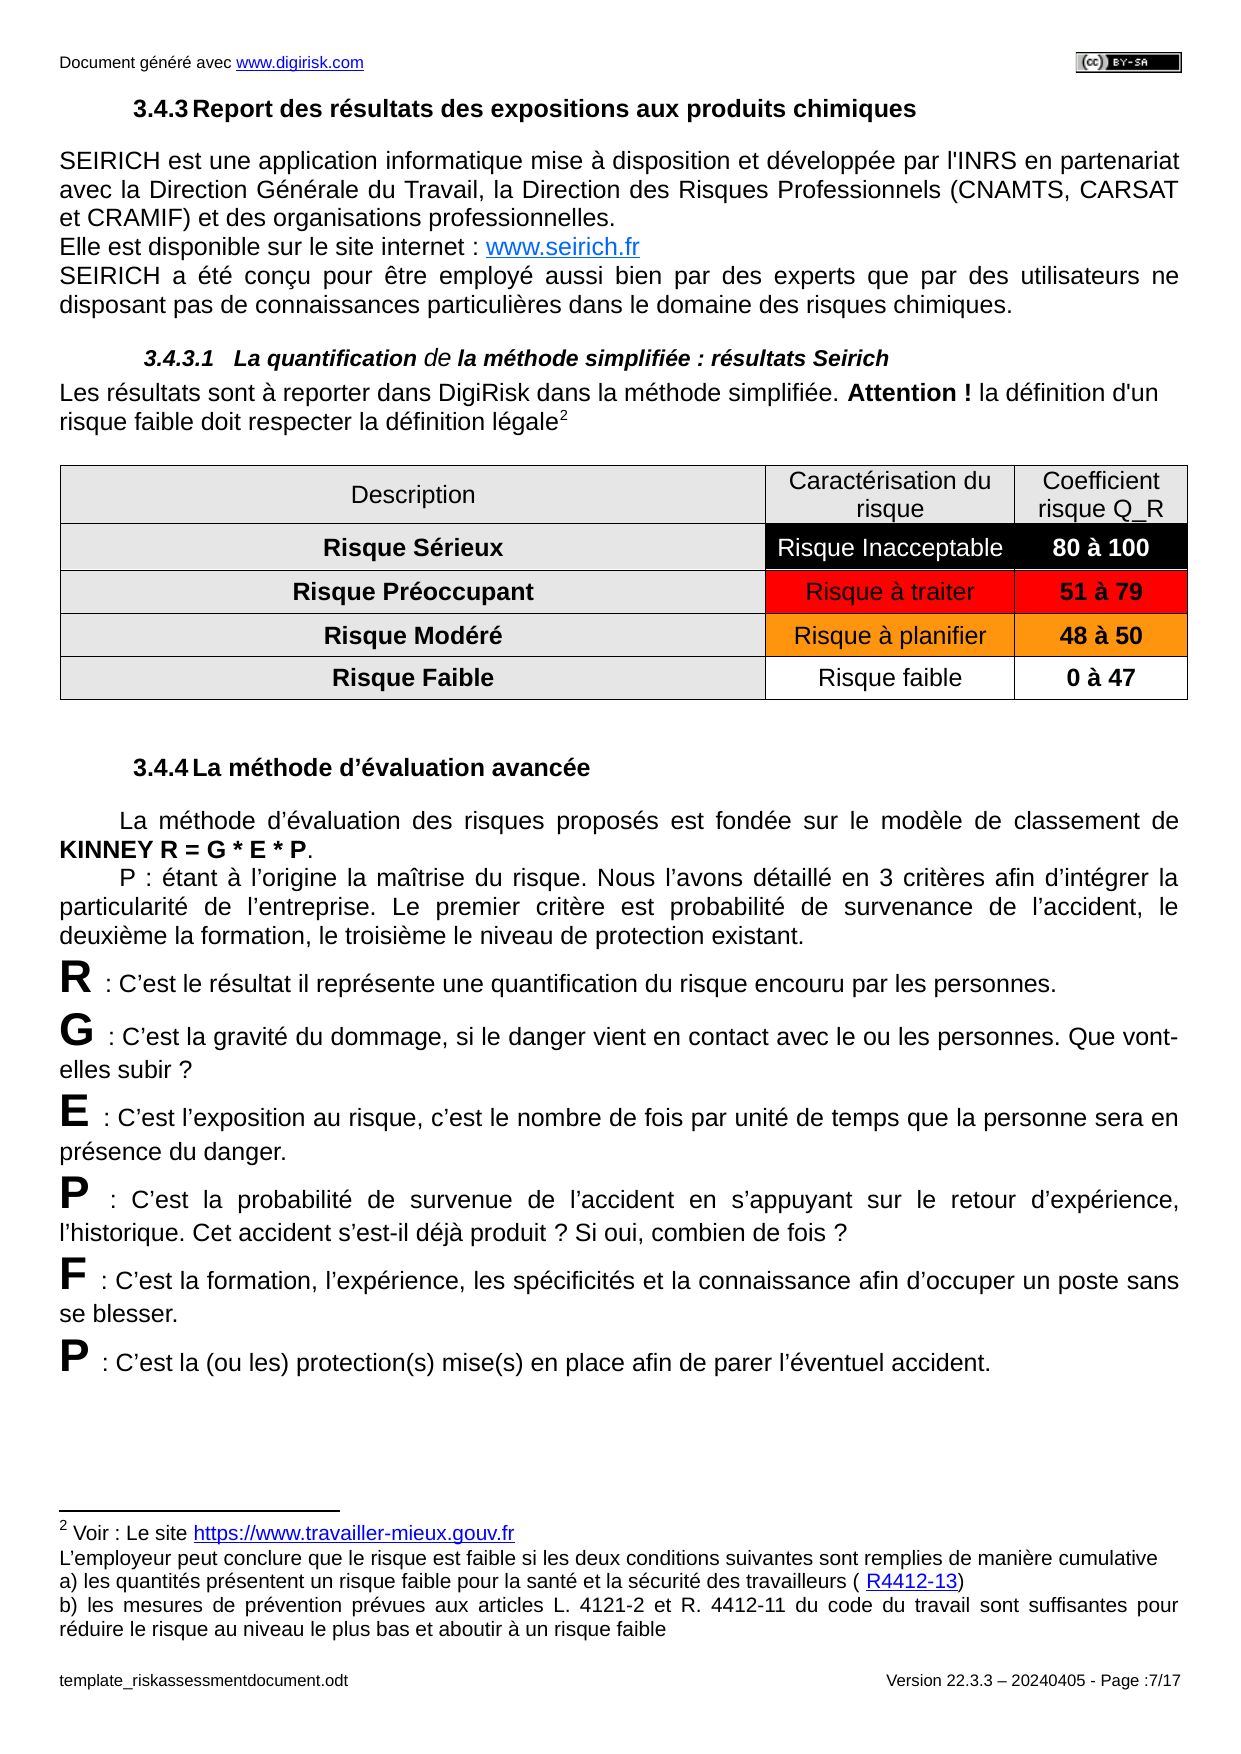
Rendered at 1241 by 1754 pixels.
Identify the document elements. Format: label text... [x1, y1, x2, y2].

text Elle est disponible sur le site internet : www.seirich.fr [59, 232, 1181, 261]
text Voir : Le site https://www.travailler-mieux.gouv.fr [59, 1517, 1181, 1545]
table_cell Risque Préoccupant [61, 571, 765, 613]
text SEIRICH est une application informatique mise à disposition et développée par l'INRS en partenariat avec la Direction Générale du Travail, la Direction des Risques Professionnels (CNAMTS, CARSAT et CRAMIF) et des organisations professionnelles. [59, 146, 1181, 232]
subtitle Report des résultats des expositions aux produits chimiques [133, 93, 1181, 122]
table_cell Risque à planifier [766, 614, 1014, 656]
subtitle La méthode d’évaluation avancée [133, 753, 1181, 782]
text G : C’est la gravité du dommage, si le danger vient en contact avec le ou les personnes. Que vont-elles subir ? [59, 1002, 1181, 1084]
text R : C’est le résultat il représente une quantification du risque encouru par les personnes. [59, 949, 1181, 1002]
subtitle La quantification de la méthode simplifiée : résultats Seirich [144, 343, 1181, 372]
text E : C’est l’exposition au risque, c’est le nombre de fois par unité de temps que la personne sera en présence du danger. [59, 1084, 1181, 1165]
table_cell 48 à 50 [1015, 614, 1187, 656]
text F : C’est la formation, l’expérience, les spécificités et la connaissance afin d’occuper un poste sans se blesser. [59, 1247, 1181, 1328]
text L’employeur peut conclure que le risque est faible si les deux conditions suivantes sont remplies de manière cumulative [59, 1545, 1181, 1569]
text La méthode d’évaluation des risques proposés est fondée sur le modèle de classement de KINNEY R = G * E * P. [59, 806, 1181, 863]
table_header Coefficient risque Q_R [1015, 466, 1187, 523]
table_cell 51 à 79 [1015, 571, 1187, 613]
table_cell Risque Modéré [61, 614, 765, 656]
table_cell Risque à traiter [766, 571, 1014, 613]
text P : C’est la probabilité de survenue de l’accident en s’appuyant sur le retour d’expérience, l’historique. Cet accident s’est-il déjà produit ? Si oui, combien de fois ? [59, 1165, 1181, 1247]
text P : C’est la (ou les) protection(s) mise(s) en place afin de parer l’éventuel accident. [59, 1328, 1181, 1381]
text b) les mesures de prévention prévues aux articles L. 4121-2 et R. 4412-11 du code du travail sont suffisantes pour réduire le risque au niveau le plus bas et aboutir à un risque faible [59, 1593, 1181, 1641]
table_cell Risque Sérieux [61, 524, 765, 569]
table_cell Risque Faible [61, 657, 765, 699]
text SEIRICH a été conçu pour être employé aussi bien par des experts que par des utilisateurs ne disposant pas de connaissances particulières dans le domaine des risques chimiques. [59, 261, 1181, 318]
table_header Description [61, 466, 765, 523]
table_cell Risque Inacceptable [766, 524, 1014, 569]
table_cell Risque faible [766, 657, 1014, 699]
table_header Caractérisation du risque [766, 466, 1014, 523]
text P : étant à l’origine la maîtrise du risque. Nous l’avons détaillé en 3 critères afin d’intégrer la particularité de l’entreprise. Le premier critère est probabilité de survenance de l’accident, le deuxième la formation, le troisième le niveau de protection existant. [59, 863, 1181, 949]
table_cell 80 à 100 [1015, 524, 1187, 569]
text a) les quantités présentent un risque faible pour la santé et la sécurité des travailleurs ( R4412-13) [59, 1569, 1181, 1593]
text Les résultats sont à reporter dans DigiRisk dans la méthode simplifiée. Attention ! la définition d'un risque faible doit respecter la définition légale [59, 378, 1181, 436]
picture [1075, 52, 1182, 73]
table_cell 0 à 47 [1015, 657, 1187, 699]
